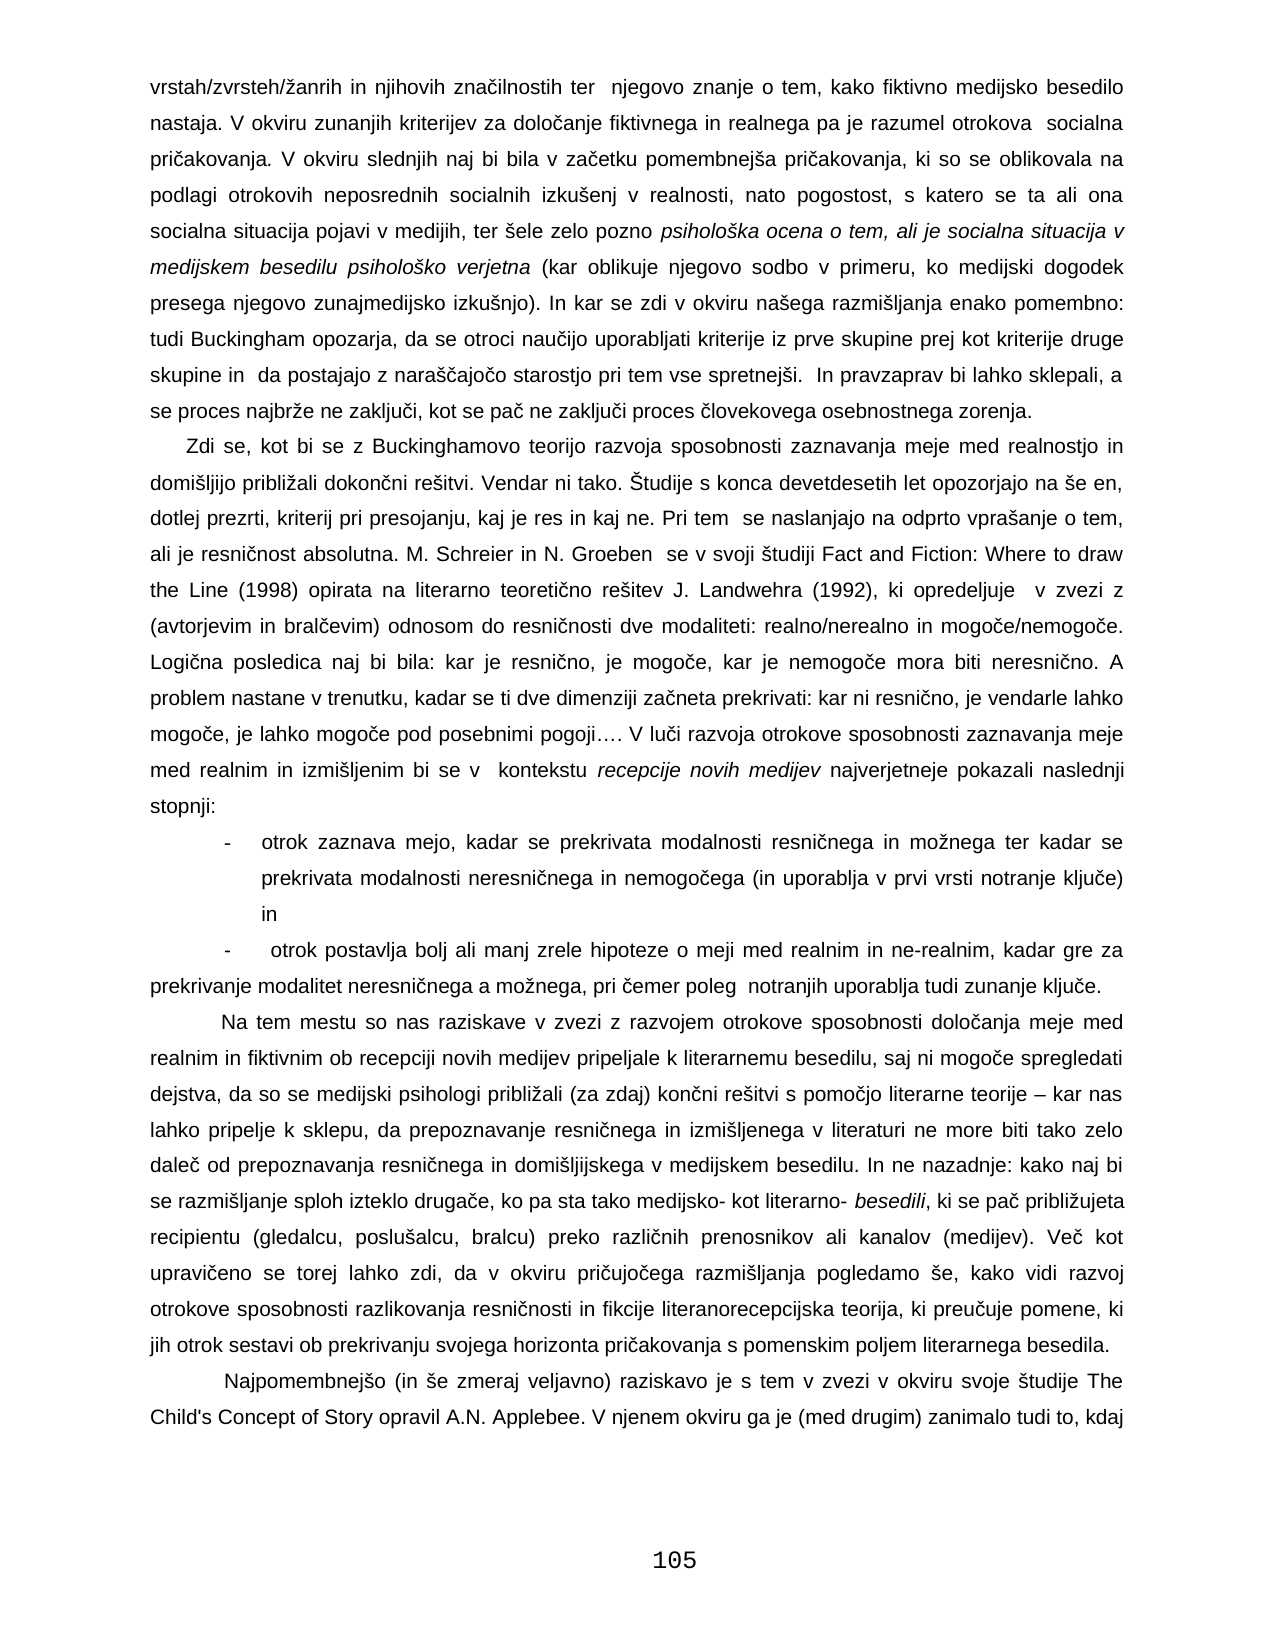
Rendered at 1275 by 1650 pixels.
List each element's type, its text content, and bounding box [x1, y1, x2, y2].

text - otrok postavlja bolj ali manj zrele hipoteze o meji med realnim in ne-realnim, kadar gre za prekrivanje modalitet neresničnega a možnega, pri čemer poleg notranjih uporablja tudi zunanje ključe. [150, 938, 1125, 998]
list otrok zaznava mejo, kadar se prekrivata modalnosti resničnega in možnega ter kadar se prekrivata modalnosti neresničnega in nemogočega (in uporablja v prvi vrsti notranje ključe) in [224, 830, 1125, 926]
text vrstah/zvrsteh/žanrih in njihovih značilnostih ter njegovo znanje o tem, kako fiktivno medijsko besedilo nastaja. V okviru zunanjih kriterijev za določanje fiktivnega in realnega pa je razumel otrokova socialna pričakovanja. V okviru slednjih naj bi bila v začetku pomembnejša pričakovanja, ki so se oblikovala na podlagi otrokovih neposrednih socialnih izkušenj v realnosti, nato pogostost, s katero se ta ali ona socialna situacija pojavi v medijih, ter šele zelo pozno psihološka ocena o tem, ali je socialna situacija v medijskem besedilu psihološko verjetna (kar oblikuje njegovo sodbo v primeru, ko medijski dogodek presega njegovo zunajmedijsko izkušnjo). In kar se zdi v okviru našega razmišljanja enako pomembno: tudi Buckingham opozarja, da se otroci naučijo uporabljati kriterije iz prve skupine prej kot kriterije druge skupine in da postajajo z naraščajočo starostjo pri tem vse spretnejši. In pravzaprav bi lahko sklepali, a se proces najbrže ne zaključi, kot se pač ne zaključi proces človekovega osebnostnega zorenja. [150, 75, 1125, 422]
text Najpomembnejšo (in še zmeraj veljavno) raziskavo je s tem v zvezi v okviru svoje študije The Child's Concept of Story opravil A.N. Applebee. V njenem okviru ga je (med drugim) zanimalo tudi to, kdaj [150, 1369, 1125, 1429]
text Zdi se, kot bi se z Buckinghamovo teorijo razvoja sposobnosti zaznavanja meje med realnostjo in domišljijo približali dokončni rešitvi. Vendar ni tako. Študije s konca devetdesetih let opozorjajo na še en, dotlej prezrti, kriterij pri presojanju, kaj je res in kaj ne. Pri tem se naslanjajo na odprto vprašanje o tem, ali je resničnost absolutna. M. Schreier in N. Groeben se v svoji študiji Fact and Fiction: Where to draw the Line (1998) opirata na literarno teoretično rešitev J. Landwehra (1992), ki opredeljuje v zvezi z (avtorjevim in bralčevim) odnosom do resničnosti dve modaliteti: realno/nerealno in mogoče/nemogoče. Logična posledica naj bi bila: kar je resnično, je mogoče, kar je nemogoče mora biti neresnično. A problem nastane v trenutku, kadar se ti dve dimenziji začneta prekrivati: kar ni resnično, je vendarle lahko mogoče, je lahko mogoče pod posebnimi pogoji…. V luči razvoja otrokove sposobnosti zaznavanja meje med realnim in izmišljenim bi se v kontekstu recepcije novih medijev najverjetneje pokazali naslednji stopnji: [150, 434, 1125, 818]
text Na tem mestu so nas raziskave v zvezi z razvojem otrokove sposobnosti določanja meje med realnim in fiktivnim ob recepciji novih medijev pripeljale k literarnemu besedilu, saj ni mogoče spregledati dejstva, da so se medijski psihologi približali (za zdaj) končni rešitvi s pomočjo literarne teorije – kar nas lahko pripelje k sklepu, da prepoznavanje resničnega in izmišljenega v literaturi ne more biti tako zelo daleč od prepoznavanja resničnega in domišljijskega v medijskem besedilu. In ne nazadnje: kako naj bi se razmišljanje sploh izteklo drugače, ko pa sta tako medijsko- kot literarno- besedili, ki se pač približujeta recipientu (gledalcu, poslušalcu, bralcu) preko različnih prenosnikov ali kanalov (medijev). Več kot upravičeno se torej lahko zdi, da v okviru pričujočega razmišljanja pogledamo še, kako vidi razvoj otrokove sposobnosti razlikovanja resničnosti in fikcije literanorecepcijska teorija, ki preučuje pomene, ki jih otrok sestavi ob prekrivanju svojega horizonta pričakovanja s pomenskim poljem literarnega besedila. [150, 1009, 1125, 1357]
